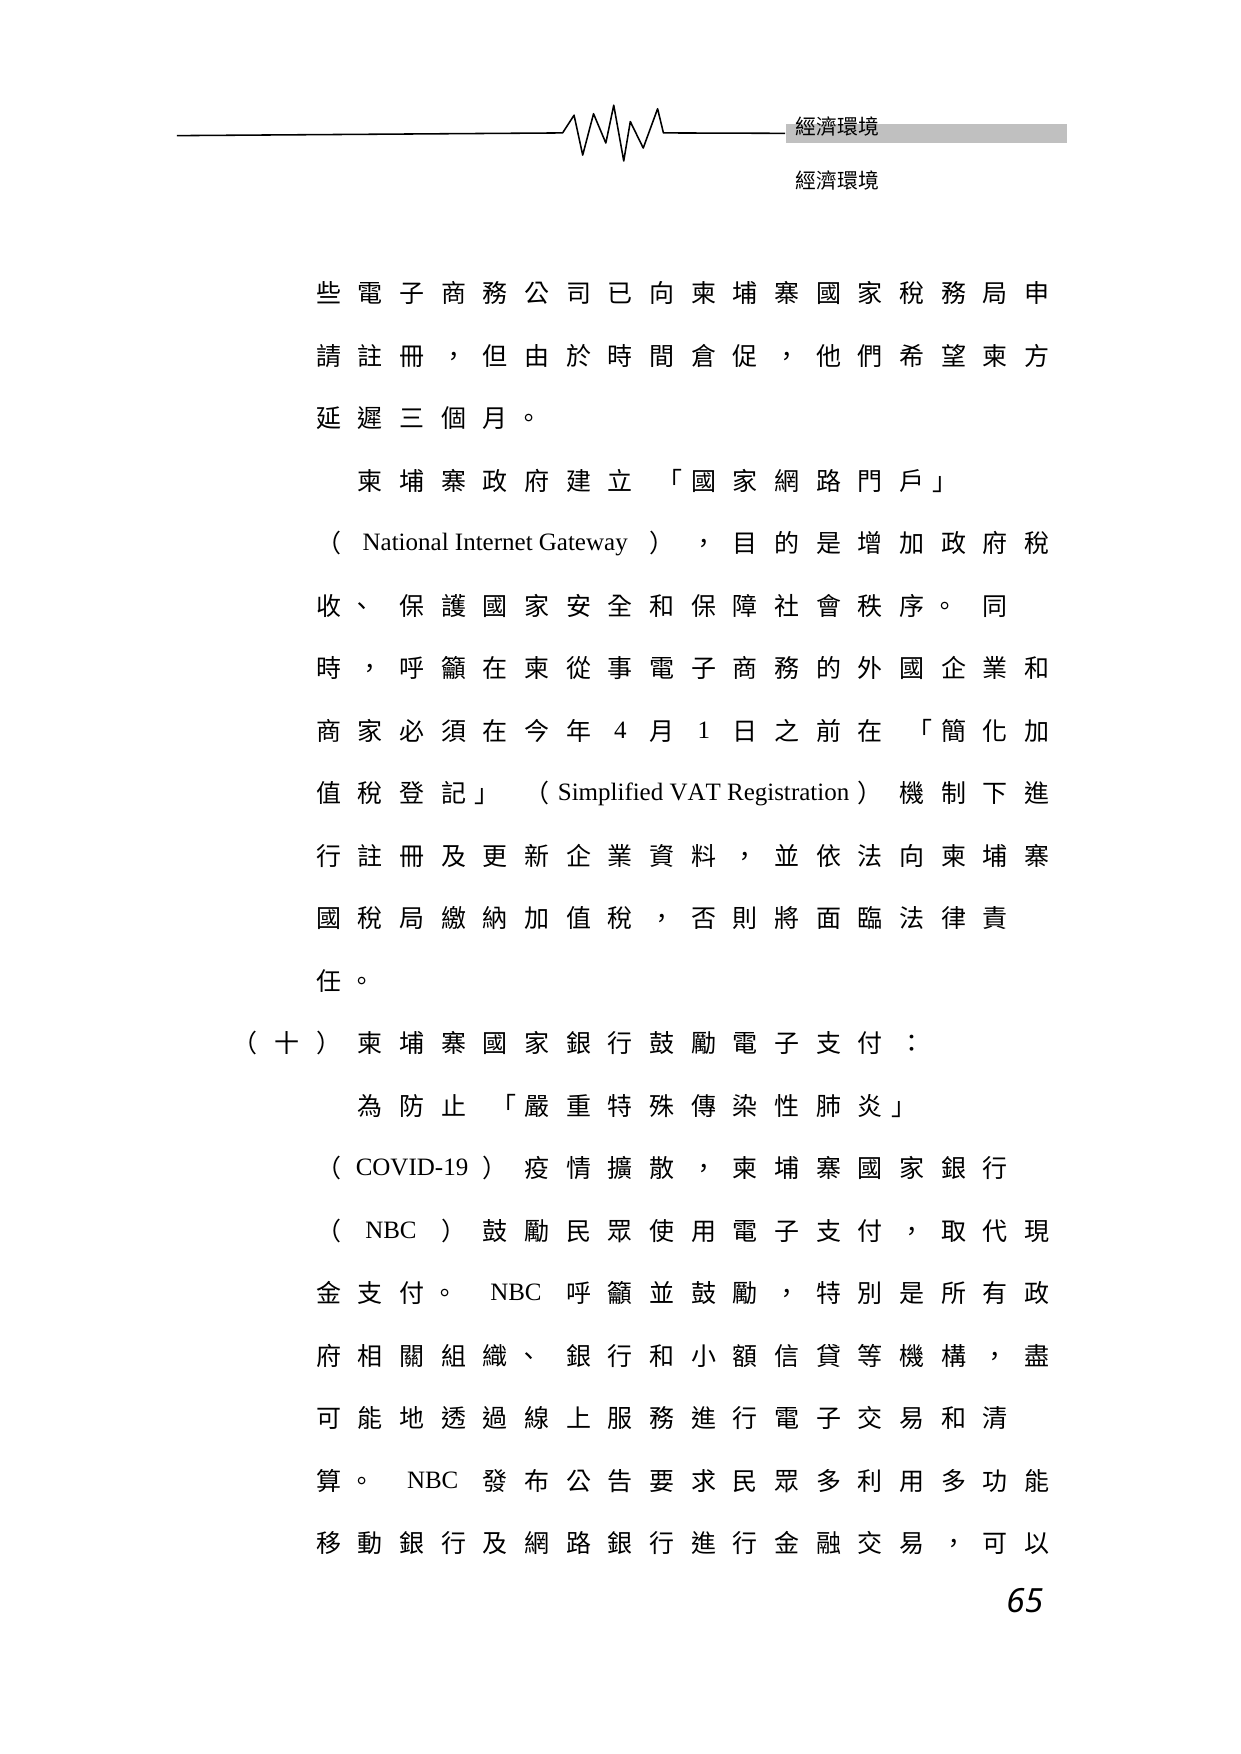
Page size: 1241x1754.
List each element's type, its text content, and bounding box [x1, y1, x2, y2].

text 柬埔寨政府建立「國家網路門戶」（National Internet Gateway），目的是增加政府稅收、保護國家安全和保障社會秩序。同時，呼籲在柬從事電子商務的外國企業和商家必須在今年4月1日之前在「簡化加值稅登記」（Simplified VAT Registration）機制下進行註冊及更新企業資料，並依法向柬埔寨國稅局繳納加值稅，否則將面臨法律責任。 [281, 438, 1058, 1000]
text 些電子商務公司已向柬埔寨國家稅務局申請註冊，但由於時間倉促，他們希望柬方延遲三個月。 [281, 250, 1058, 438]
text 為防止「嚴重特殊傳染性肺炎」（COVID-19）疫情擴散，柬埔寨國家銀行（NBC）鼓勵民眾使用電子支付，取代現金支付。NBC呼籲並鼓勵，特別是所有政府相關組織、銀行和小額信貸等機構，盡可能地透過線上服務進行電子交易和清算。NBC發布公告要求民眾多利用多功能移動銀行及網路銀行進行金融交易，可以 [281, 1063, 1058, 1563]
text （十）柬埔寨國家銀行鼓勵電子支付： [207, 1000, 1058, 1063]
